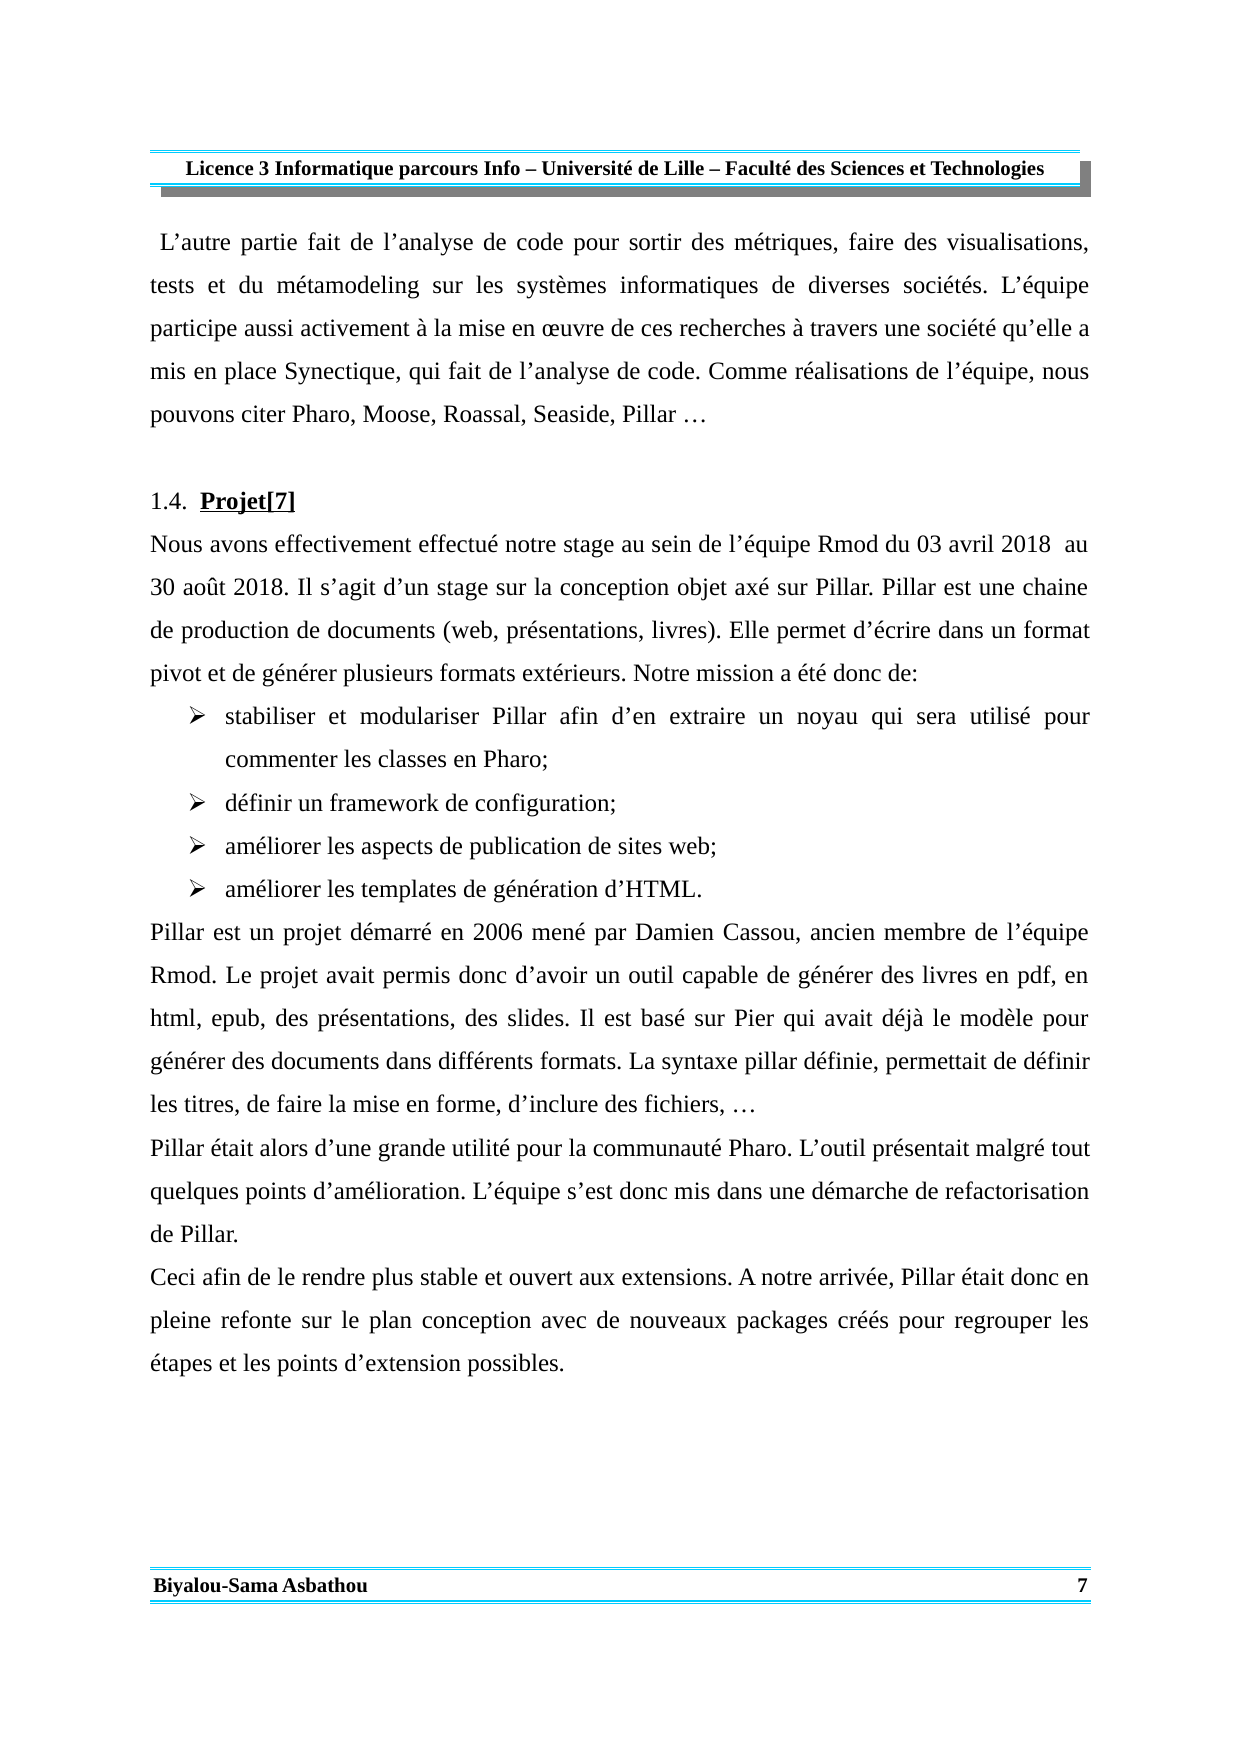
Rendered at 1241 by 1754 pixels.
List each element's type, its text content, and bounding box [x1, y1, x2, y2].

list définir un framework de configuration; [187, 788, 1091, 816]
list améliorer les templates de génération d’HTML. [187, 874, 1091, 903]
text L’autre partie fait de l’analyse de code pour sortir des métriques, faire des visualisations, tests et du métamodeling sur les systèmes informatiques de diverses sociétés. L’équipe participe aussi activement à la mise en œuvre de ces recherches à travers une société qu’elle a mis en place Synectique, qui fait de l’analyse de code. Comme réalisations de l’équipe, nous pouvons citer Pharo, Moose, Roassal, Seaside, Pillar … [150, 227, 1091, 428]
text Pillar est un projet démarré en 2006 mené par Damien Cassou, ancien membre de l’équipe Rmod. Le projet avait permis donc d’avoir un outil capable de générer des livres en pdf, en html, epub, des présentations, des slides. Il est basé sur Pier qui avait déjà le modèle pour générer des documents dans différents formats. La syntaxe pillar définie, permettait de définir les titres, de faire la mise en forme, d’inclure des fichiers, … [150, 917, 1091, 1118]
text Ceci afin de le rendre plus stable et ouvert aux extensions. A notre arrivée, Pillar était donc en pleine refonte sur le plan conception avec de nouveaux packages créés pour regrouper les étapes et les points d’extension possibles. [150, 1262, 1091, 1377]
text Pillar était alors d’une grande utilité pour la communauté Pharo. L’outil présentait malgré tout quelques points d’amélioration. L’équipe s’est donc mis dans une démarche de refactorisation de Pillar. [150, 1133, 1091, 1248]
text Nous avons effectivement effectué notre stage au sein de l’équipe Rmod du 03 avril 2018 au 30 août 2018. Il s’agit d’un stage sur la conception objet axé sur Pillar. Pillar est une chaine de production de documents (web, présentations, livres). Elle permet d’écrire dans un format pivot et de générer plusieurs formats extérieurs. Notre mission a été donc de: [150, 529, 1091, 687]
list améliorer les aspects de publication de sites web; [187, 831, 1091, 859]
text 1.4. Projet[7] [150, 486, 1091, 514]
list stabiliser et modulariser Pillar afin d’en extraire un noyau qui sera utilisé pour commenter les classes en Pharo; [187, 701, 1091, 773]
